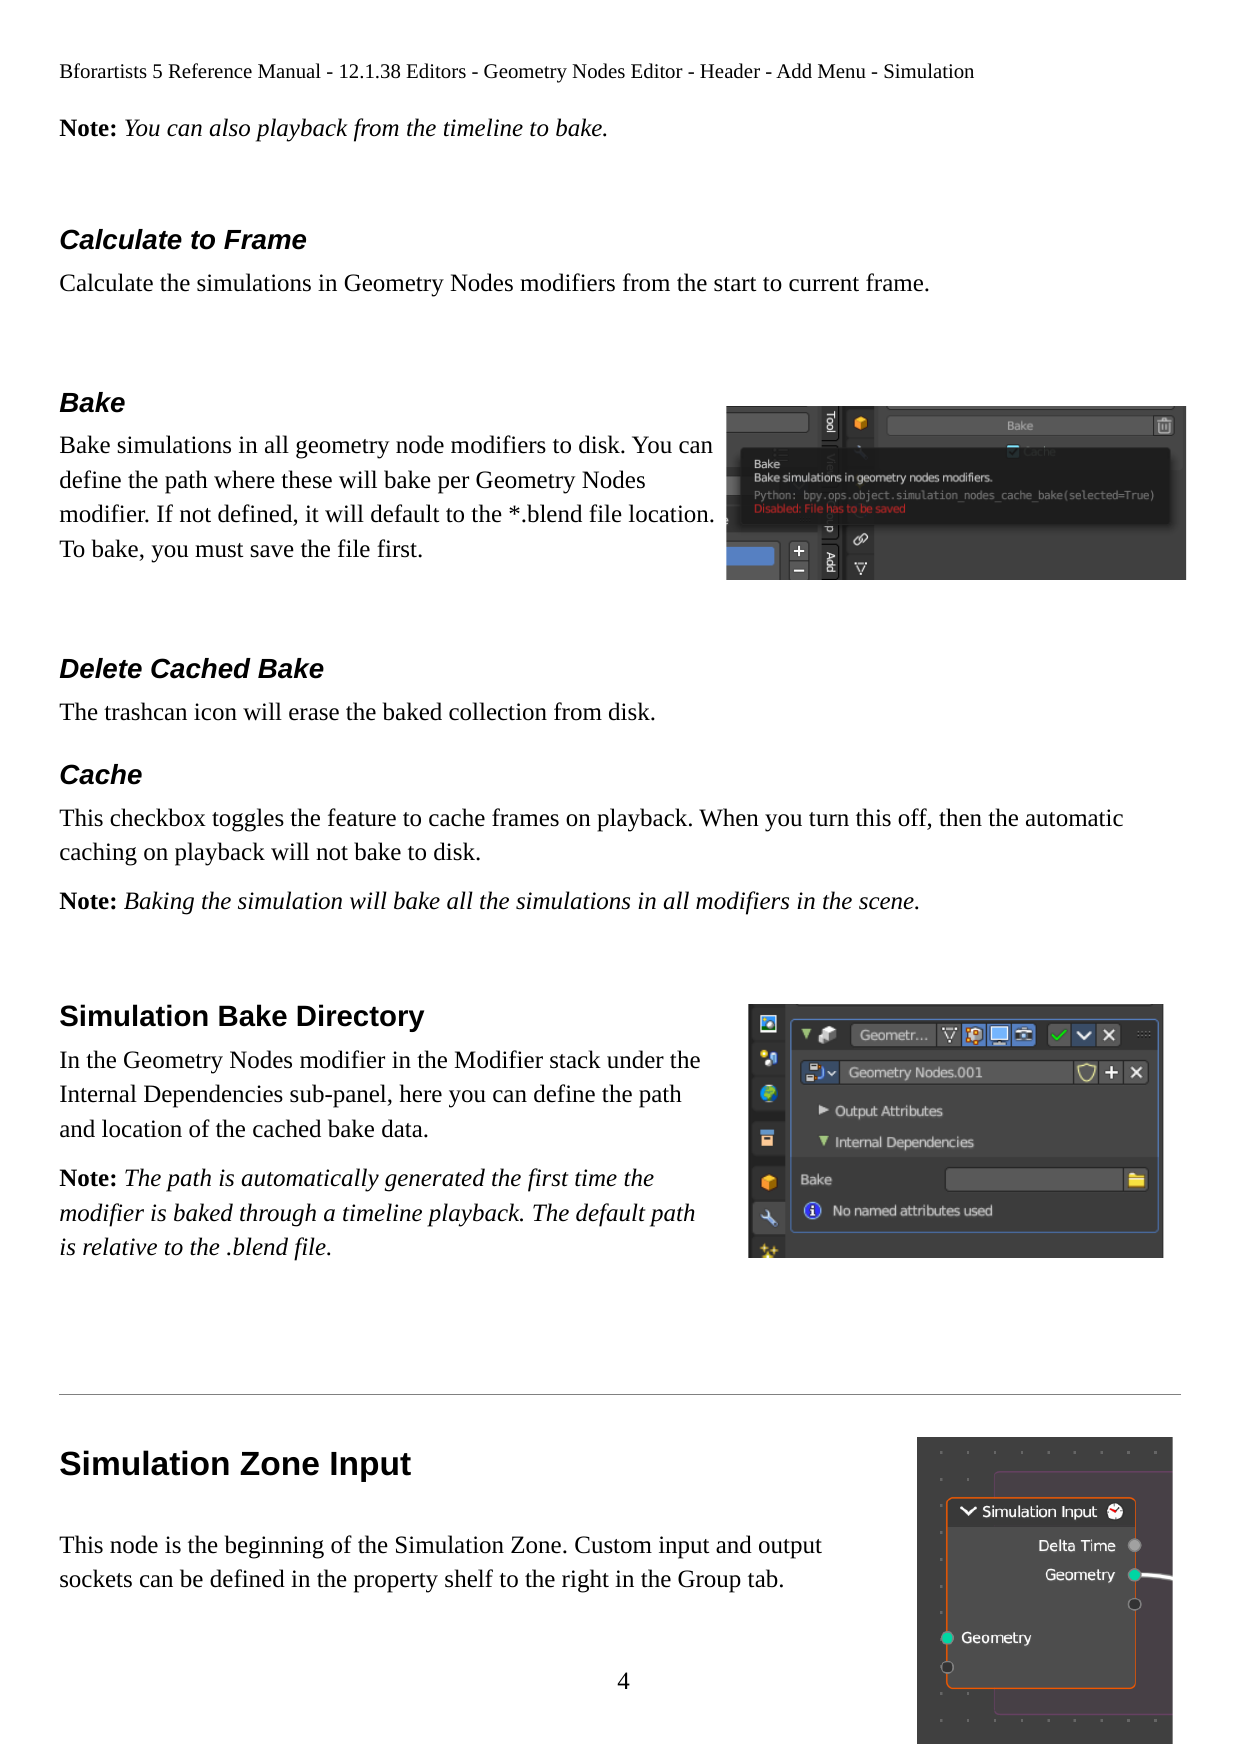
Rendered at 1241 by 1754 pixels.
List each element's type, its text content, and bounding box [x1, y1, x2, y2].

subtitle Simulation Bake Directory [59, 999, 1181, 1033]
text In the Geometry Nodes modifier in the Modifier stack under the Internal Dependencies sub-panel, here you can define the path and location of the cached bake data. [59, 1045, 748, 1143]
picture [748, 1004, 1164, 1258]
text This node is the beginning of the Simulation Zone. Custom input and output sockets can be defined in the property shelf to the right in the Group tab. [59, 1495, 917, 1593]
picture [917, 1437, 1173, 1744]
subtitle Bake [59, 386, 1181, 418]
text Note: The path is automatically generated the first time the modifier is baked through a timeline playback. The default path is relative to the .blend file. [59, 1163, 1181, 1261]
text Note: You can also playback from the timeline to bake. [59, 113, 1181, 141]
text The trashcan icon will erase the baked collection from disk. [59, 697, 1181, 725]
text This checkbox toggles the feature to cache frames on playback. When you turn this off, then the automatic caching on playback will not bake to disk. [59, 803, 1181, 866]
subtitle Simulation Zone Input [59, 1444, 917, 1483]
text Note: Baking the simulation will bake all the simulations in all modifiers in the scene. [59, 886, 1181, 915]
text Calculate the simulations in Geometry Nodes modifiers from the start to current frame. [59, 268, 1181, 296]
picture [726, 406, 1187, 580]
subtitle Delete Cached Bake [59, 652, 1181, 684]
subtitle Cache [59, 758, 1181, 790]
subtitle Calculate to Frame [59, 223, 1181, 255]
text Bake simulations in all geometry node modifiers to disk. You can define the path where these will bake per Geometry Nodes modifier. If not defined, it will default to the *.blend file location. To bake, you must save the file first. [59, 430, 726, 563]
